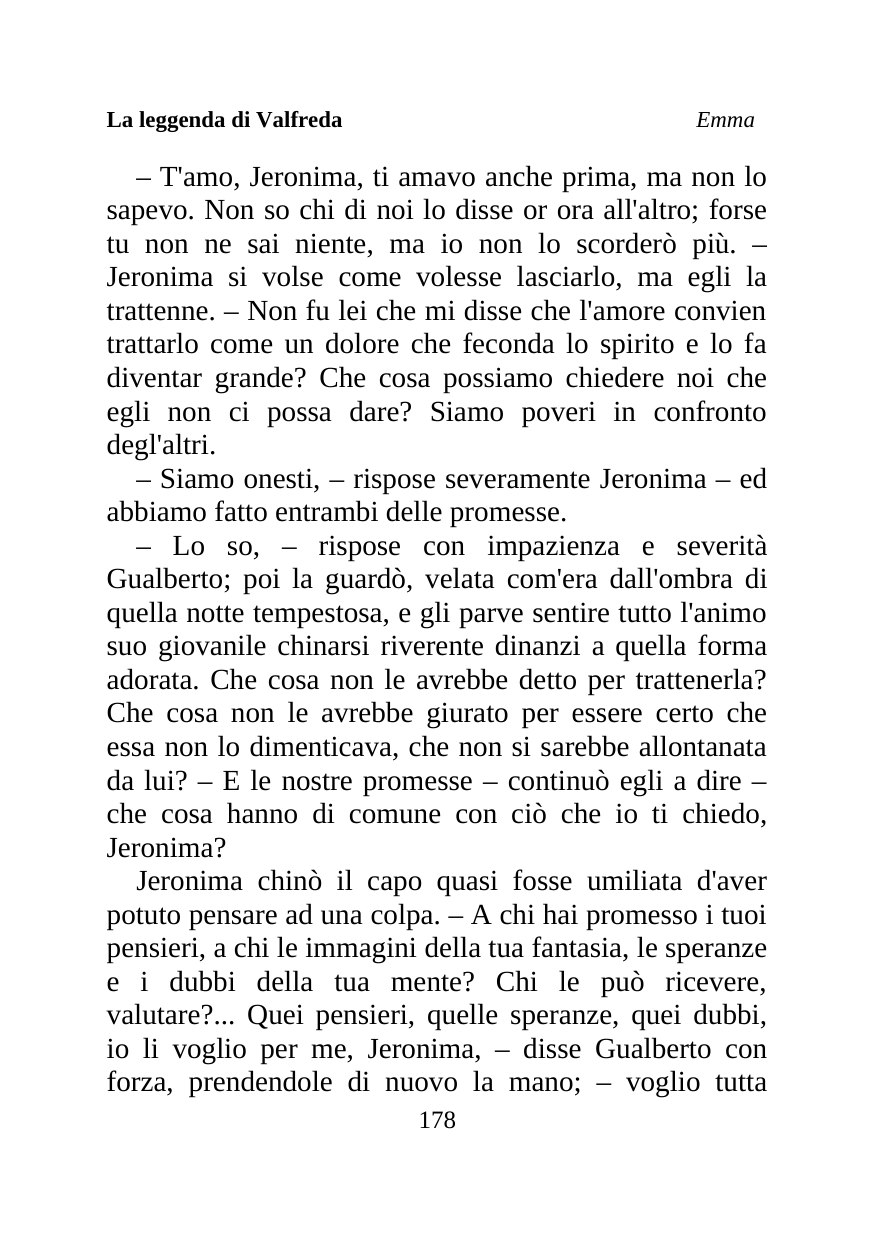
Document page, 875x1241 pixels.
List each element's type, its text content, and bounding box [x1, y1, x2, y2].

text – Lo so, – rispose con impazienza e severità Gualberto; poi la guardò, velata com'era dall'ombra di quella notte tempestosa, e gli parve sentire tutto l'animo suo giovanile chinarsi riverente dinanzi a quella forma adorata. Che cosa non le avrebbe detto per trattenerla? Che cosa non le avrebbe giurato per essere certo che essa non lo dimenticava, che non si sarebbe allontanata da lui? – E le nostre promesse – continuò egli a dire – che cosa hanno di comune con ciò che io ti chiedo, Jeronima? [106, 528, 768, 863]
text – T'amo, Jeronima, ti amavo anche prima, ma non lo sapevo. Non so chi di noi lo disse or ora all'altro; forse tu non ne sai niente, ma io non lo scorderò più. – Jeronima si volse come volesse lasciarlo, ma egli la trattenne. – Non fu lei che mi disse che l'amore convien trattarlo come un dolore che feconda lo spirito e lo fa diventar grande? Che cosa possiamo chiedere noi che egli non ci possa dare? Siamo poveri in confronto degl'altri. [106, 159, 768, 461]
text – Siamo onesti, – rispose severamente Jeronima – ed abbiamo fatto entrambi delle promesse. [106, 461, 768, 528]
text Jeronima chinò il capo quasi fosse umiliata d'aver potuto pensare ad una colpa. – A chi hai promesso i tuoi pensieri, a chi le immagini della tua fantasia, le speranze e i dubbi della tua mente? Chi le può ricevere, valutare?... Quei pensieri, quelle speranze, quei dubbi, io li voglio per me, Jeronima, – disse Gualberto con forza, prendendole di nuovo la mano; – voglio tutta [106, 863, 768, 1098]
